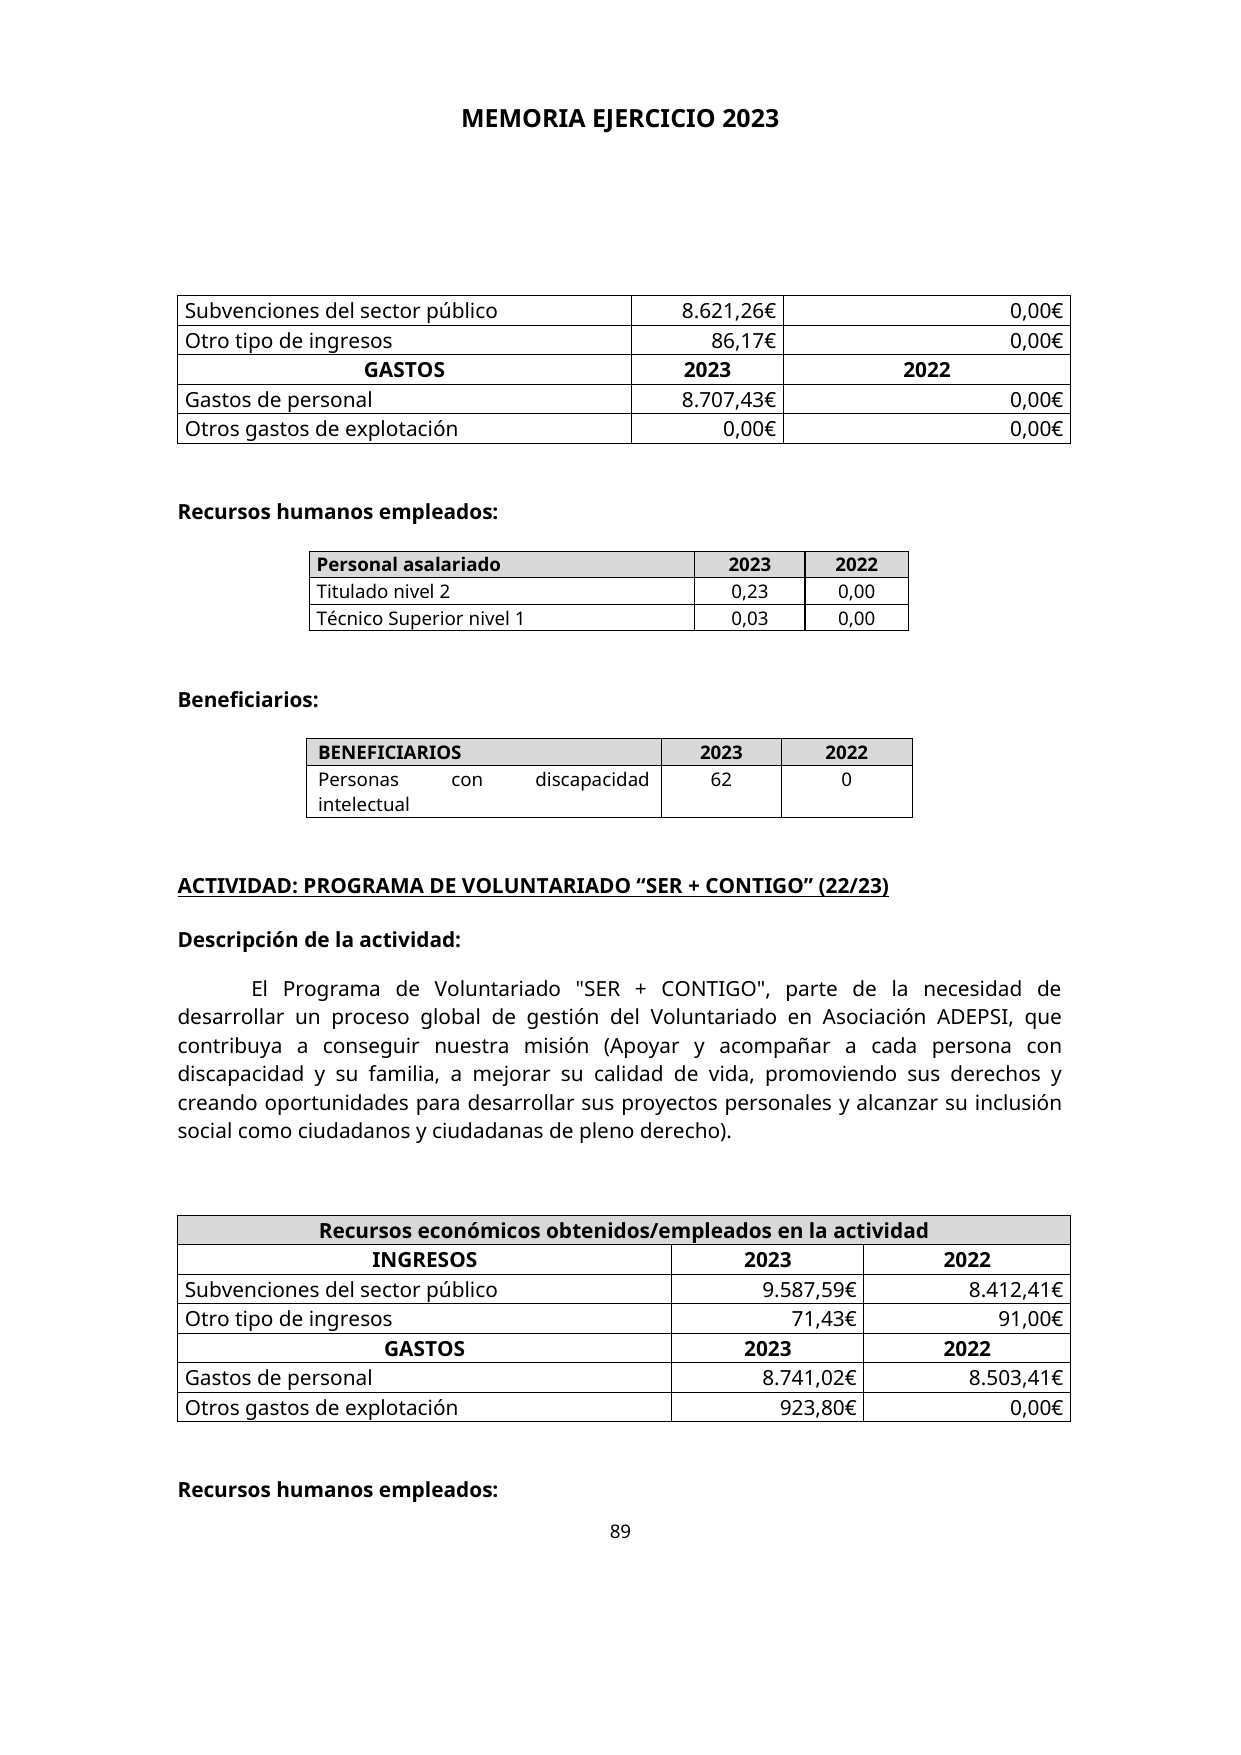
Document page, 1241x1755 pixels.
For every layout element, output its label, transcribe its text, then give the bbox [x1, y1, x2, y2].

table_cell Otro tipo de ingresos [178, 326, 631, 354]
table_cell 0,23 [695, 578, 804, 604]
table_cell Técnico Superior nivel 1 [310, 605, 694, 630]
table_cell 2023 [672, 1245, 863, 1274]
table_cell Titulado nivel 2 [310, 578, 694, 604]
table_cell Personas con discapacidad intelectual [307, 766, 661, 817]
table_header 2022 [782, 739, 912, 765]
table_cell 0,00€ [784, 326, 1070, 354]
table_header Personal asalariado [310, 552, 694, 577]
table_cell 0,00 [806, 578, 908, 604]
table_cell 923,80€ [672, 1393, 863, 1421]
table_cell 0 [782, 766, 912, 817]
table_cell 8.621,26€ [632, 296, 783, 325]
text Recursos humanos empleados: [177, 1476, 1063, 1504]
table_header 2023 [695, 552, 804, 577]
table_cell 8.503,41€ [864, 1363, 1070, 1392]
table_cell 91,00€ [864, 1304, 1070, 1333]
table_header Recursos económicos obtenidos/empleados en la actividad [178, 1216, 1070, 1244]
text Descripción de la actividad: [177, 925, 1063, 953]
table_header 2023 [662, 739, 781, 765]
table_cell Otros gastos de explotación [178, 414, 631, 443]
table_cell 8.707,43€ [632, 385, 783, 413]
text Beneficiarios: [177, 685, 1063, 713]
table_cell 0,00€ [784, 296, 1070, 325]
table_header 2022 [806, 552, 908, 577]
table_cell 2022 [864, 1334, 1070, 1362]
table_cell Subvenciones del sector público [178, 1275, 671, 1303]
table_cell 0,00€ [784, 385, 1070, 413]
table_cell 2022 [864, 1245, 1070, 1274]
table_cell 71,43€ [672, 1304, 863, 1333]
text Recursos humanos empleados: [177, 497, 1063, 526]
table_cell GASTOS [178, 1334, 671, 1362]
table_cell 0,03 [695, 605, 804, 630]
text El Programa de Voluntariado "SER + CONTIGO", parte de la necesidad de desarrollar un proceso global de gestión del Voluntariado en Asociación ADEPSI, que contribuya a conseguir nuestra misión (Apoyar y acompañar a cada persona con discapacidad y su familia, a mejorar su calidad de vida, promoviendo sus derechos y creando oportunidades para desarrollar sus proyectos personales y alcanzar su inclusión social como ciudadanos y ciudadanas de pleno derecho). [177, 974, 1063, 1145]
table_cell Otros gastos de explotación [178, 1393, 671, 1421]
table_cell 0,00€ [864, 1393, 1070, 1421]
table_cell 86,17€ [632, 326, 783, 354]
table_cell 2022 [784, 355, 1070, 384]
table_cell 8.412,41€ [864, 1275, 1070, 1303]
table_cell 9.587,59€ [672, 1275, 863, 1303]
table_cell 0,00€ [784, 414, 1070, 443]
table_cell 0,00€ [632, 414, 783, 443]
table_cell Gastos de personal [178, 1363, 671, 1392]
table_cell INGRESOS [178, 1245, 671, 1274]
table_cell Subvenciones del sector público [178, 296, 631, 325]
table_cell 0,00 [806, 605, 908, 630]
table_cell 2023 [672, 1334, 863, 1362]
table_cell 8.741,02€ [672, 1363, 863, 1392]
table_cell 2023 [632, 355, 783, 384]
table_cell Gastos de personal [178, 385, 631, 413]
text ACTIVIDAD: PROGRAMA DE VOLUNTARIADO “SER + CONTIGO” (22/23) [177, 871, 1063, 900]
table_cell Otro tipo de ingresos [178, 1304, 671, 1333]
table_header BENEFICIARIOS [307, 739, 661, 765]
table_cell GASTOS [178, 355, 631, 384]
table_cell 62 [662, 766, 781, 817]
